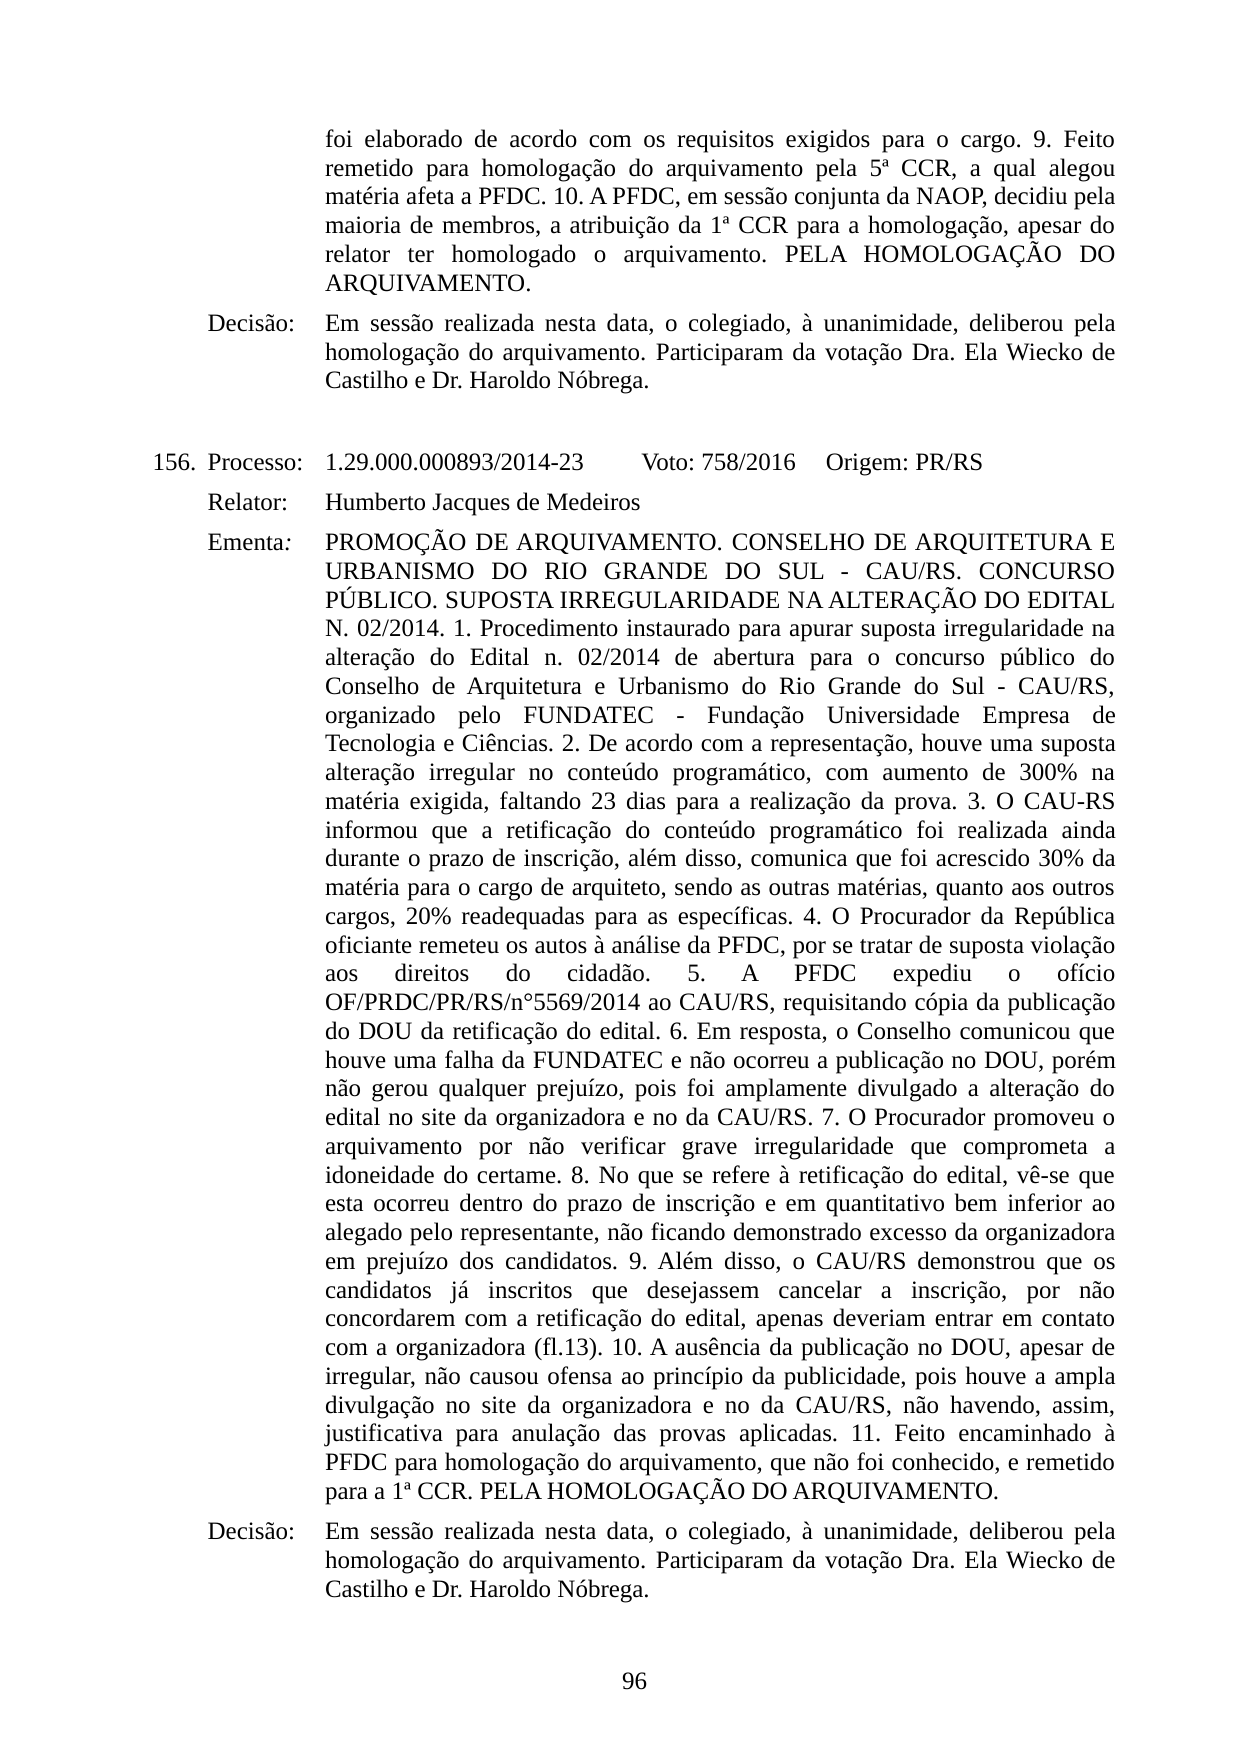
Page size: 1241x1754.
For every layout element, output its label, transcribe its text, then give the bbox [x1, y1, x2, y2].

table_header Voto: 758/2016 [635, 441, 820, 481]
table_cell Relator: [202, 481, 319, 521]
table_cell [146, 118, 202, 302]
table_cell Em sessão realizada nesta data, o colegiado, à unanimidade, deliberou pela homologação do arquivamento. Participaram da votação Dra. Ela Wiecko de Castilho e Dr. Haroldo Nóbrega. [319, 302, 1122, 400]
table_cell [202, 118, 319, 302]
table_header 156. [146, 441, 202, 481]
table_header Origem: PR/RS [820, 441, 1122, 481]
table_header 1.29.000.000893/2014-23 [319, 441, 635, 481]
table_cell [146, 521, 202, 1510]
table_cell Decisão: [202, 1510, 319, 1608]
table_cell PROMOÇÃO DE ARQUIVAMENTO. CONSELHO DE ARQUITETURA E URBANISMO DO RIO GRANDE DO SUL - CAU/RS. CONCURSO PÚBLICO. SUPOSTA IRREGULARIDADE NA ALTERAÇÃO DO EDITAL N. 02/2014. 1. Procedimento instaurado para apurar suposta irregularidade na alteração do Edital n. 02/2014 de abertura para o concurso público do Conselho de Arquitetura e Urbanismo do Rio Grande do Sul - CAU/RS, organizado pelo FUNDATEC - Fundação Universidade Empresa de Tecnologia e Ciências. 2. De acordo com a representação, houve uma suposta alteração irregular no conteúdo programático, com aumento de 300% na matéria exigida, faltando 23 dias para a realização da prova. 3. O CAU-RS informou que a retificação do conteúdo programático foi realizada ainda durante o prazo de inscrição, além disso, comunica que foi acrescido 30% da matéria para o cargo de arquiteto, sendo as outras matérias, quanto aos outros cargos, 20% readequadas para as específicas. 4. O Procurador da República oficiante remeteu os autos à análise da PFDC, por se tratar de suposta violação aos direitos do cidadão. 5. A PFDC expediu o ofício OF/PRDC/PR/RS/n°5569/2014 ao CAU/RS, requisitando cópia da publicação do DOU da retificação do edital. 6. Em resposta, o Conselho comunicou que houve uma falha da FUNDATEC e não ocorreu a publicação no DOU, porém não gerou qualquer prejuízo, pois foi amplamente divulgado a alteração do edital no site da organizadora e no da CAU/RS. 7. O Procurador promoveu o arquivamento por não verificar grave irregularidade que comprometa a idoneidade do certame. 8. No que se refere à retificação do edital, vê-se que esta ocorreu dentro do prazo de inscrição e em quantitativo bem inferior ao alegado pelo representante, não ficando demonstrado excesso da organizadora em prejuízo dos candidatos. 9. Além disso, o CAU/RS demonstrou que os candidatos já inscritos que desejassem cancelar a inscrição, por não concordarem com a retificação do edital, apenas deveriam entrar em contato com a organizadora (fl.13). 10. A ausência da publicação no DOU, apesar de irregular, não causou ofensa ao princípio da publicidade, pois houve a ampla divulgação no site da organizadora e no da CAU/RS, não havendo, assim, justificativa para anulação das provas aplicadas. 11. Feito encaminhado à PFDC para homologação do arquivamento, que não foi conhecido, e remetido para a 1ª CCR. PELA HOMOLOGAÇÃO DO ARQUIVAMENTO. [319, 521, 1122, 1510]
table_cell Ementa: [202, 521, 319, 1510]
table_header Processo: [202, 441, 319, 481]
table_cell [146, 1510, 202, 1608]
table_cell [146, 302, 202, 400]
table_cell Humberto Jacques de Medeiros [319, 481, 1122, 521]
table_cell Decisão: [202, 302, 319, 400]
table_cell Em sessão realizada nesta data, o colegiado, à unanimidade, deliberou pela homologação do arquivamento. Participaram da votação Dra. Ela Wiecko de Castilho e Dr. Haroldo Nóbrega. [319, 1510, 1122, 1608]
table_cell foi elaborado de acordo com os requisitos exigidos para o cargo. 9. Feito remetido para homologação do arquivamento pela 5ª CCR, a qual alegou matéria afeta a PFDC. 10. A PFDC, em sessão conjunta da NAOP, decidiu pela maioria de membros, a atribuição da 1ª CCR para a homologação, apesar do relator ter homologado o arquivamento. PELA HOMOLOGAÇÃO DO ARQUIVAMENTO. [319, 118, 1122, 302]
table_cell [146, 481, 202, 521]
